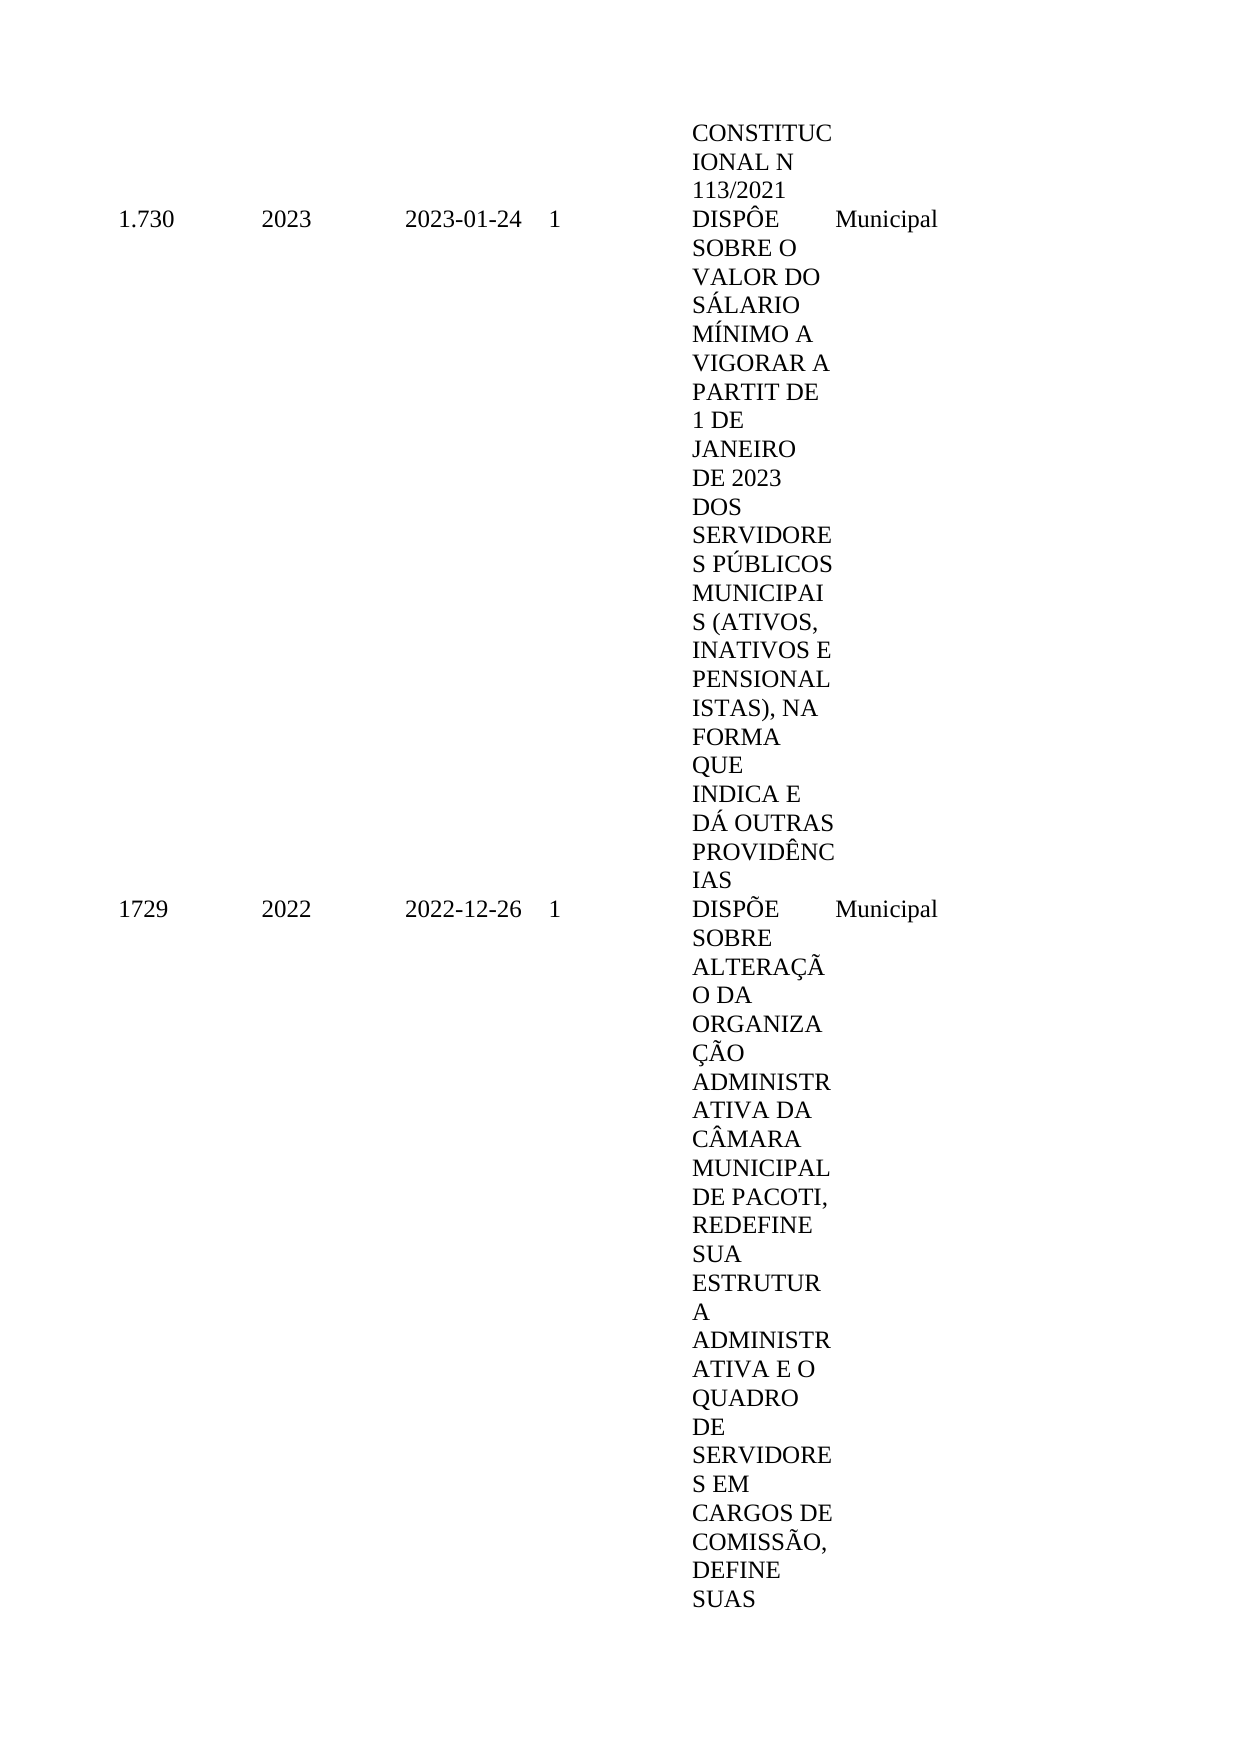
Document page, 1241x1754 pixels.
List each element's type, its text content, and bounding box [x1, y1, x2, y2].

table_cell [118, 118, 261, 204]
table_cell 1.730 [118, 204, 261, 894]
table_cell [261, 118, 405, 204]
table_cell 2022-12-26 [405, 894, 548, 1613]
table_cell 2023 [261, 204, 405, 894]
table_cell [979, 204, 1122, 894]
table_cell 1 [548, 204, 692, 894]
table_cell 1 [548, 894, 692, 1613]
table_cell [405, 118, 548, 204]
table_cell [979, 894, 1122, 1613]
table_cell CONSTITUCIONAL N 113/2021 [692, 118, 835, 204]
table_cell DISPÕE SOBRE ALTERAÇÃO DA ORGANIZAÇÃO ADMINISTRATIVA DA CÂMARA MUNICIPAL DE PACOTI, REDEFINE SUA ESTRUTURA ADMINISTRATIVA E O QUADRO DE SERVIDORES EM CARGOS DE COMISSÃO, DEFINE SUAS [692, 894, 835, 1613]
table_cell 1729 [118, 894, 261, 1613]
table_cell [979, 118, 1122, 204]
table_cell [548, 118, 692, 204]
table_cell 2022 [261, 894, 405, 1613]
table_cell [835, 118, 979, 204]
table_cell Municipal [835, 204, 979, 894]
table_cell DISPÔE SOBRE O VALOR DO SÁLARIO MÍNIMO A VIGORAR A PARTIT DE 1 DE JANEIRO DE 2023 DOS SERVIDORES PÚBLICOS MUNICIPAIS (ATIVOS, INATIVOS E PENSIONALISTAS), NA FORMA QUE INDICA E DÁ OUTRAS PROVIDÊNCIAS [692, 204, 835, 894]
table_cell Municipal [835, 894, 979, 1613]
table_cell 2023-01-24 [405, 204, 548, 894]
